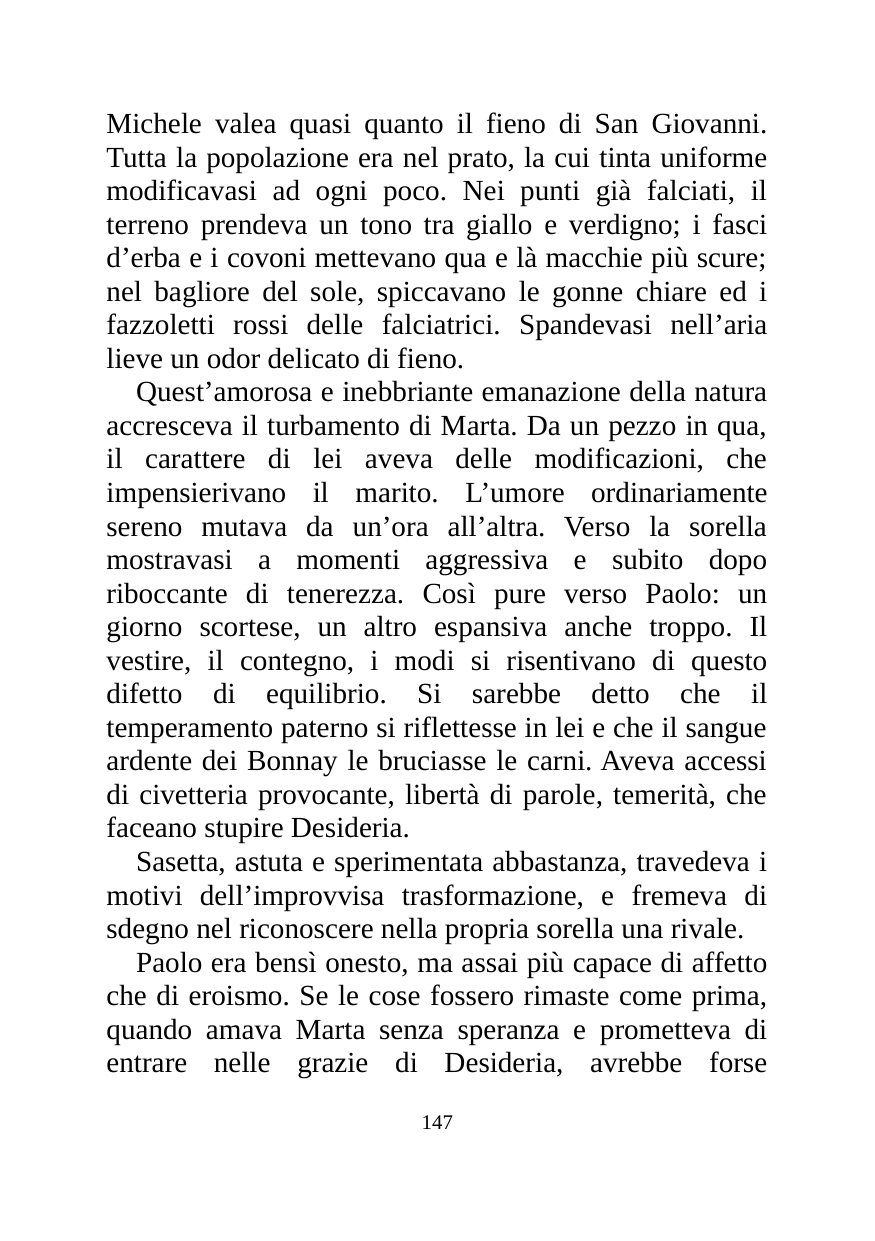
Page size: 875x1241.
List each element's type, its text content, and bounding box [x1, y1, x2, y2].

text Sasetta, astuta e sperimentata abbastanza, travedeva i motivi dell’improvvisa trasformazione, e fremeva di sdegno nel riconoscere nella propria sorella una rivale. [106, 844, 768, 945]
text Quest’amorosa e inebbriante emanazione della natura accresceva il turbamento di Marta. Da un pezzo in qua, il carattere di lei aveva delle modificazioni, che impensierivano il marito. L’umore ordinariamente sereno mutava da un’ora all’altra. Verso la sorella mostravasi a momenti aggressiva e subito dopo riboccante di tenerezza. Così pure verso Paolo: un giorno scortese, un altro espansiva anche troppo. Il vestire, il contegno, i modi si risentivano di questo difetto di equilibrio. Si sarebbe detto che il temperamento paterno si riflettesse in lei e che il sangue ardente dei Bonnay le bruciasse le carni. Aveva accessi di civetteria provocante, libertà di parole, temerità, che faceano stupire Desideria. [106, 374, 768, 844]
text Paolo era bensì onesto, ma assai più capace di affetto che di eroismo. Se le cose fossero rimaste come prima, quando amava Marta senza speranza e prometteva di entrare nelle grazie di Desideria, avrebbe forse [106, 945, 768, 1079]
text Michele valea quasi quanto il fieno di San Giovanni. Tutta la popolazione era nel prato, la cui tinta uniforme modificavasi ad ogni poco. Nei punti già falciati, il terreno prendeva un tono tra giallo e verdigno; i fasci d’erba e i covoni mettevano qua e là macchie più scure; nel bagliore del sole, spiccavano le gonne chiare ed i fazzoletti rossi delle falciatrici. Spandevasi nell’aria lieve un odor delicato di fieno. [106, 106, 768, 374]
